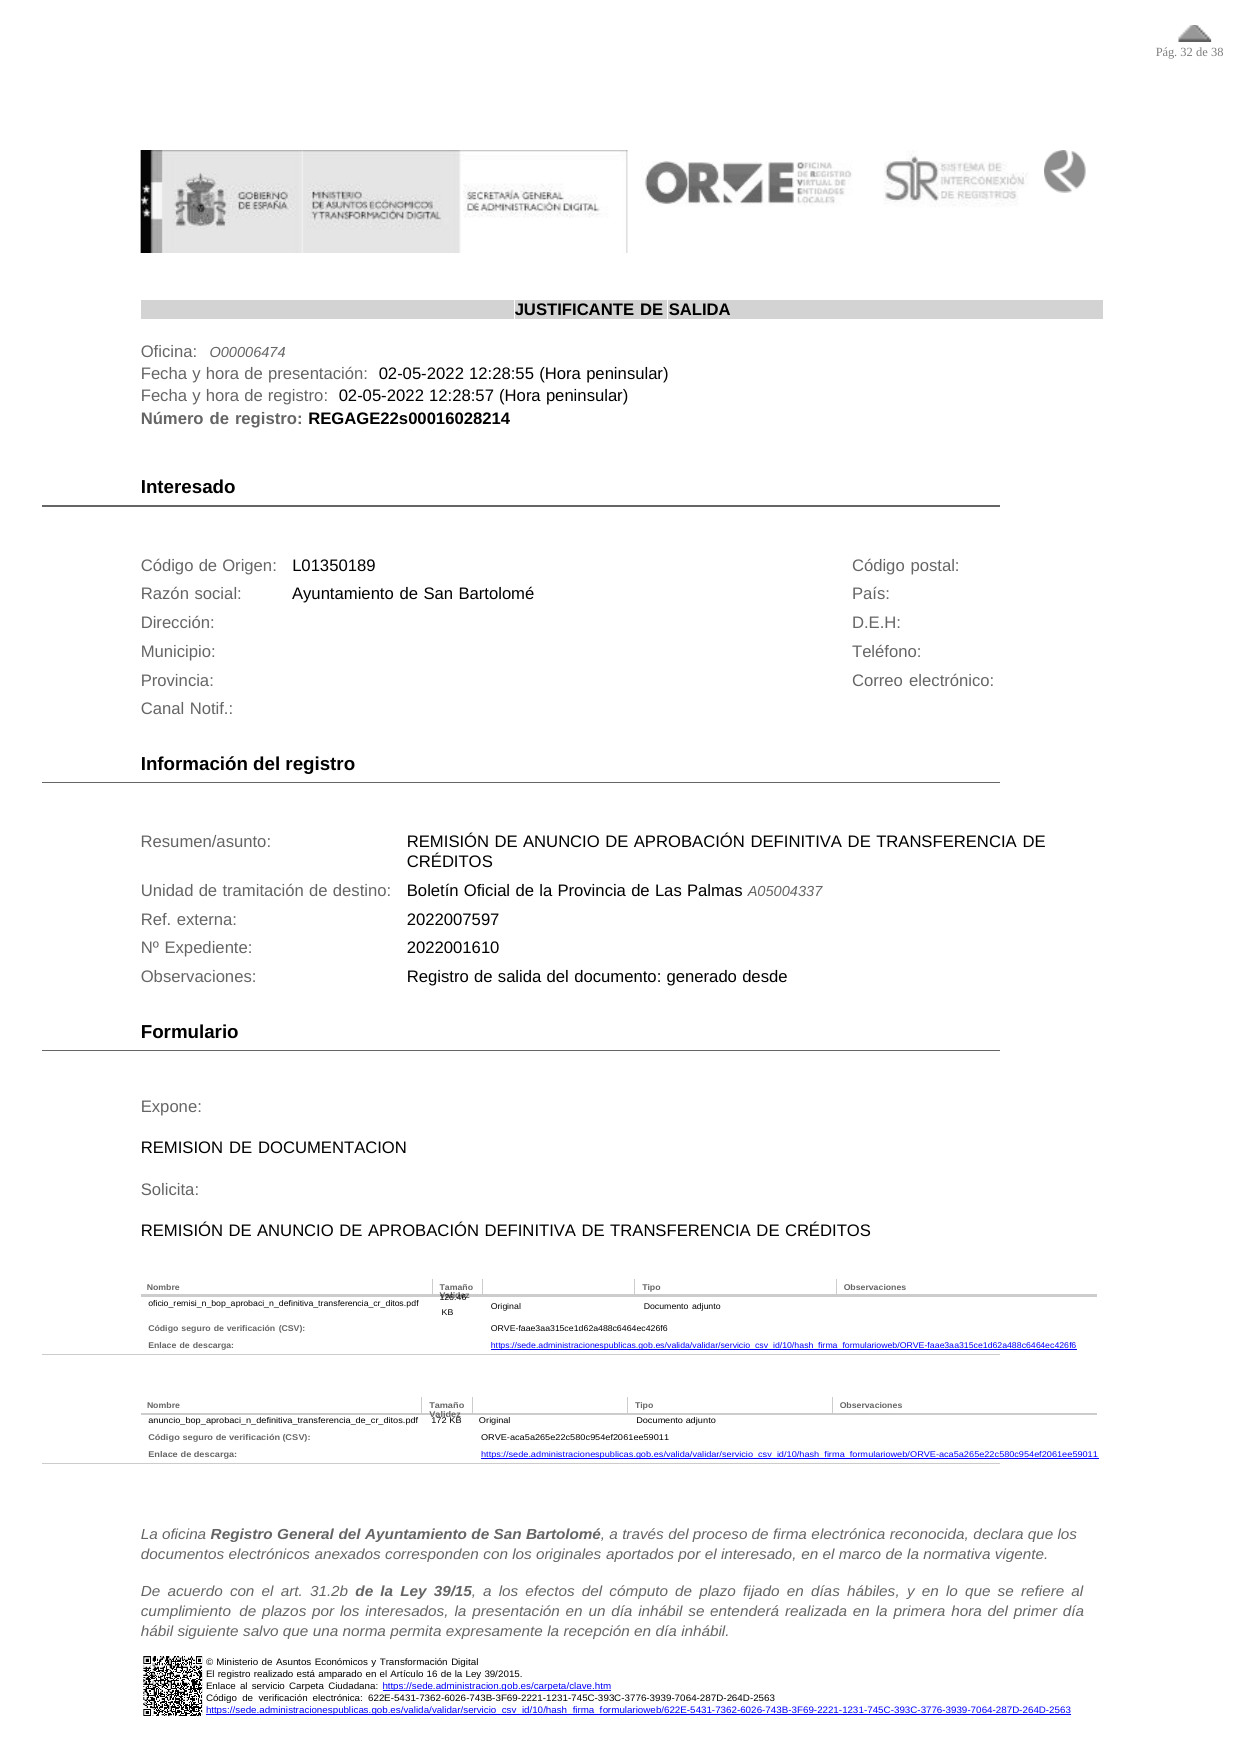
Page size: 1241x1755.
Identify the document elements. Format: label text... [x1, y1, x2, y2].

text Código de Origen: L01350189 Código postal: [141, 555, 1236, 574]
text Expone: [141, 1096, 1236, 1116]
picture [1177, 25, 1212, 42]
text © Ministerio de Asuntos Económicos y Transformación Digital [206, 1657, 1236, 1667]
text Información del registro [141, 753, 1236, 774]
text REMISIÓN DE ANUNCIO DE APROBACIÓN DEFINITIVA DE TRANSFERENCIA DE CRÉDITOS [141, 1221, 1236, 1240]
text Código seguro de verificación (CSV): ORVE-aca5a265e22c580c954ef2061ee59011 [148, 1432, 1236, 1442]
text oficio_remisi_n_bop_aprobaci_n_definitiva_transferencia_cr_ditos.pdf 126.46 [148, 1297, 468, 1309]
picture [140, 150, 628, 253]
text Formulario [141, 1021, 1236, 1042]
text Razón social: Ayuntamiento de San Bartolomé País: [141, 584, 1236, 603]
text Observaciones: Registro de salida del documento: generado desde [141, 967, 1236, 986]
text Interesado [141, 476, 1236, 498]
text Nº Expediente: 2022001610 [141, 938, 1236, 957]
text REMISION DE DOCUMENTACION [141, 1138, 1236, 1157]
text Ref. externa: 2022007597 [141, 909, 1236, 928]
text De acuerdo con el art. 31.2b de la Ley 39/15, a los efectos del cómputo de plazo fijado en días hábiles, y en lo que se refiere al cumplimiento de plazos por los interesados, la presentación en un día inhábil se entenderá realizada en la primera hora del primer día hábil siguiente salvo que una norma permita expresamente la recepción en día inhábil. [141, 1582, 1084, 1639]
picture [143, 1656, 203, 1716]
picture [873, 150, 1031, 210]
text Código seguro de verificación (CSV): ORVE-faae3aa315ce1d62a488c6464ec426f6 [148, 1324, 1236, 1333]
picture [1044, 150, 1086, 193]
text Enlace de descarga: https://sede.administracionespublicas.gob.es/valida/validar/servicio_csv_id/10/hash_firma_formularioweb/ORVE-faae3aa315ce1d62a488c6464ec426f6 [148, 1340, 1236, 1350]
picture [640, 150, 861, 214]
text Canal Notif.: [141, 699, 1236, 718]
text Provincia: Correo electrónico: [141, 670, 1236, 689]
text Enlace de descarga: https://sede.administracionespublicas.gob.es/valida/validar/servicio_csv_id/10/hash_firma_formularioweb/ORVE-aca5a265e22c580c954ef2061ee59011 [148, 1449, 1236, 1459]
text El registro realizado está amparado en el Artículo 16 de la Ley 39/2015. [206, 1669, 1236, 1679]
text KB [42, 1309, 453, 1317]
text Solicita: [141, 1179, 1236, 1198]
text JUSTIFICANTE DE SALIDA [141, 300, 1236, 319]
text La oficina Registro General del Ayuntamiento de San Bartolomé, a través del proceso de firma electrónica reconocida, declara que los documentos electrónicos anexados corresponden con los originales aportados por el interesado, en el marco de la normativa vigente. [141, 1526, 1097, 1562]
text Unidad de tramitación de destino: Boletín Oficial de la Provincia de Las Palmas A05004337 [141, 881, 1236, 900]
text Enlace al servicio Carpeta Ciudadana: https://sede.administracion.gob.es/carpeta/clave.htm [206, 1681, 1236, 1692]
text anuncio_bop_aprobaci_n_definitiva_transferencia_de_cr_ditos.pdf 172 KB Original Documento adjunto [148, 1415, 1236, 1425]
text Dirección: D.E.H: [141, 613, 1236, 632]
text Oficina: O00006474 [141, 341, 1236, 361]
text Código de verificación electrónica: 622E-5431-7362-6026-743B-3F69-2221-1231-745C-393C-3776-3939-7064-287D-264D-2563 [206, 1693, 1236, 1704]
text https://sede.administracionespublicas.gob.es/valida/validar/servicio_csv_id/10/hash_firma_formularioweb/622E-5431-7362-6026-743B-3F69-2221-1231-745C-393C-3776-3939-7064-287D-264D-2563 [206, 1705, 1236, 1716]
text Resumen/asunto: REMISIÓN DE ANUNCIO DE APROBACIÓN DEFINITIVA DE TRANSFERENCIA DE CRÉDITOS [140, 832, 1049, 871]
text Fecha y hora de presentación: 02-05-2022 12:28:55 (Hora peninsular) Fecha y hora de registro: 02-05-2022 12:28:57 (Hora peninsular) Número de registro: REGAGE22s00016028214 [141, 364, 689, 428]
text Original Documento adjunto [491, 1302, 1236, 1311]
text Municipio: Teléfono: [141, 642, 1236, 661]
